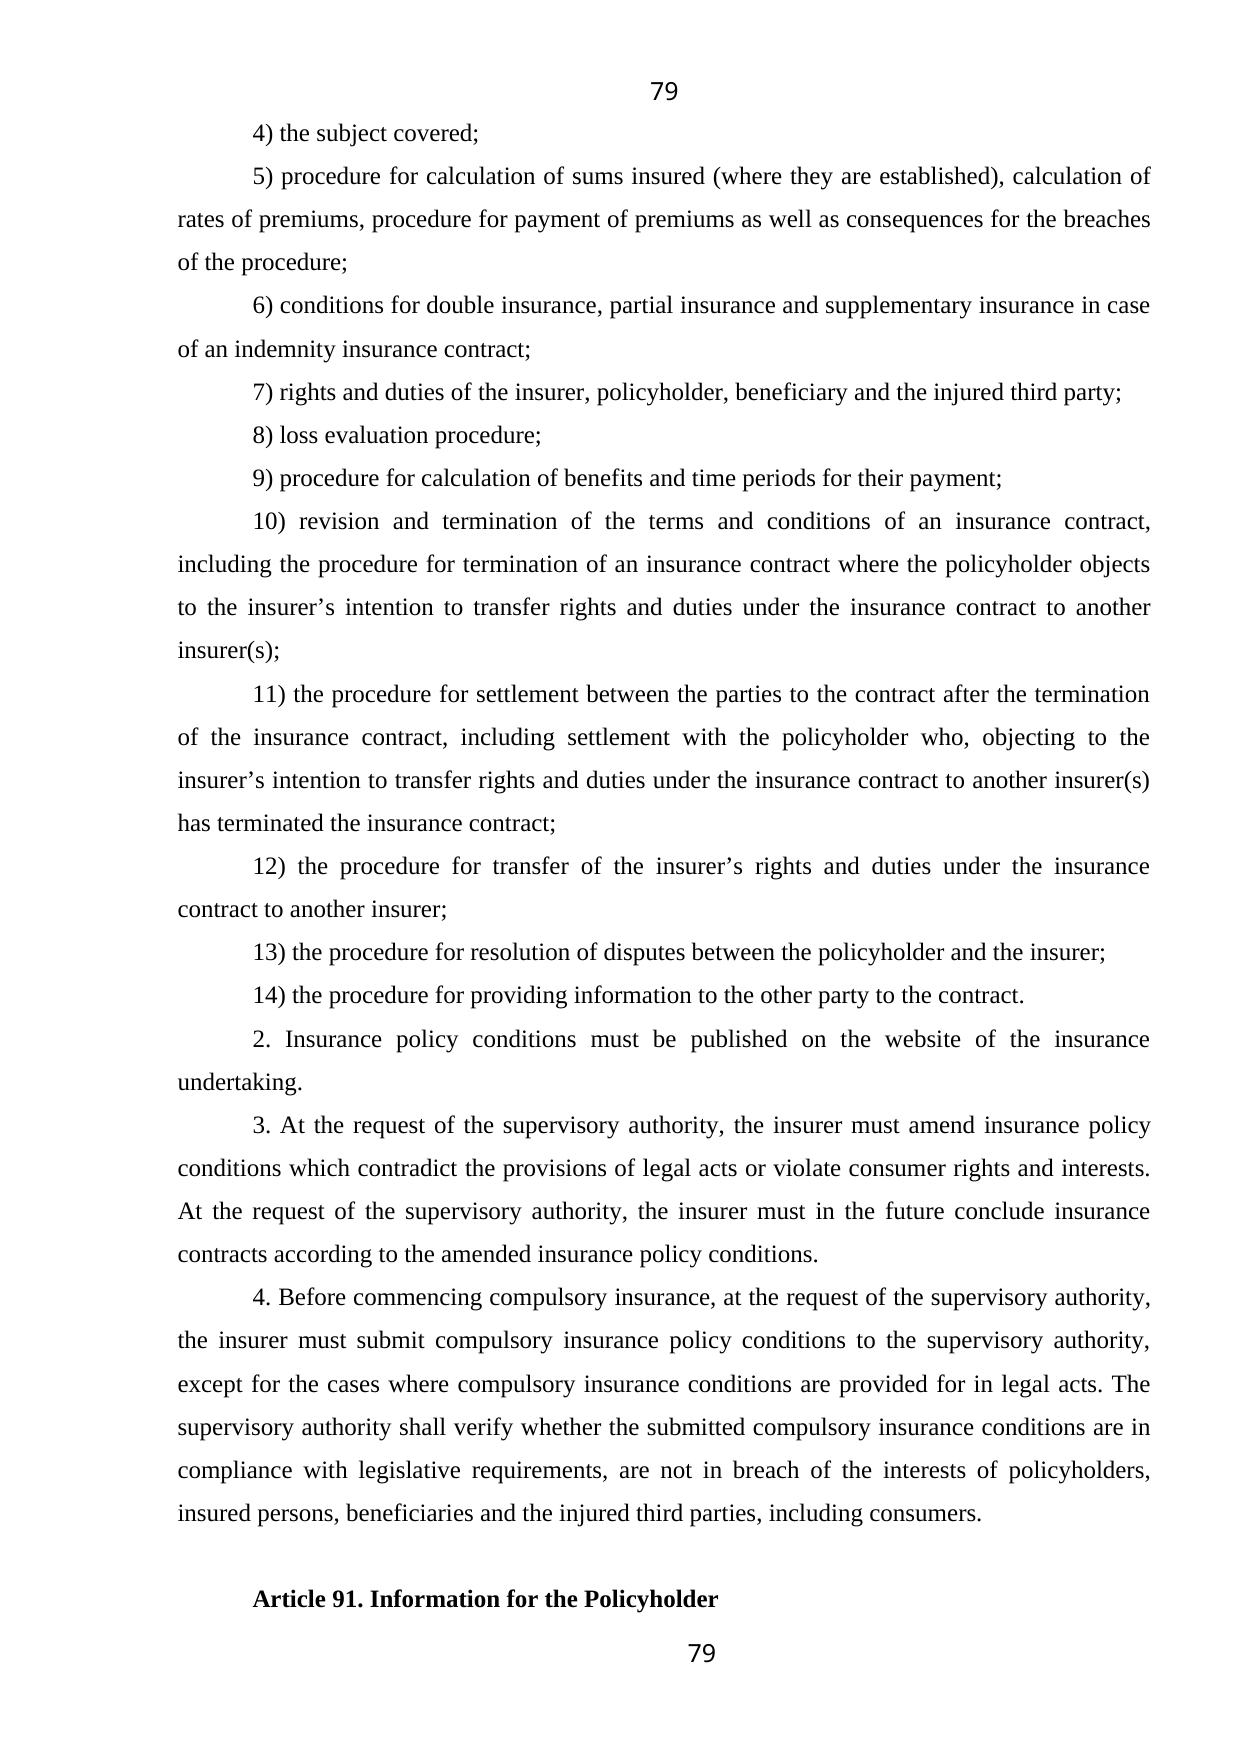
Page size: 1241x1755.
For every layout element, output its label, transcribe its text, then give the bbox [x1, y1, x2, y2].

text 5) procedure for calculation of sums insured (where they are established), calculation of rates of premiums, procedure for payment of premiums as well as consequences for the breaches of the procedure; [177, 161, 1152, 276]
text 12) the procedure for transfer of the insurer’s rights and duties under the insurance contract to another insurer; [177, 851, 1152, 923]
text 6) conditions for double insurance, partial insurance and supplementary insurance in case of an indemnity insurance contract; [177, 291, 1152, 362]
text 11) the procedure for settlement between the parties to the contract after the termination of the insurance contract, including settlement with the policyholder who, objecting to the insurer’s intention to transfer rights and duties under the insurance contract to another insurer(s) has terminated the insurance contract; [177, 679, 1152, 837]
text 2. Insurance policy conditions must be published on the website of the insurance undertaking. [177, 1024, 1152, 1096]
text 14) the procedure for providing information to the other party to the contract. [177, 981, 1152, 1009]
text 4. Before commencing compulsory insurance, at the request of the supervisory authority, the insurer must submit compulsory insurance policy conditions to the supervisory authority, except for the cases where compulsory insurance conditions are provided for in legal acts. The supervisory authority shall verify whether the submitted compulsory insurance conditions are in compliance with legislative requirements, are not in breach of the interests of policyholders, insured persons, beneficiaries and the injured third parties, including consumers. [177, 1282, 1152, 1527]
text 3. At the request of the supervisory authority, the insurer must amend insurance policy conditions which contradict the provisions of legal acts or violate consumer rights and interests. At the request of the supervisory authority, the insurer must in the future conclude insurance contracts according to the amended insurance policy conditions. [177, 1110, 1152, 1268]
text 7) rights and duties of the insurer, policyholder, beneficiary and the injured third party; [177, 377, 1152, 406]
text 8) loss evaluation procedure; [177, 420, 1152, 449]
text Article 91. Information for the Policyholder [177, 1584, 1152, 1613]
text 10) revision and termination of the terms and conditions of an insurance contract, including the procedure for termination of an insurance contract where the policyholder objects to the insurer’s intention to transfer rights and duties under the insurance contract to another insurer(s); [177, 506, 1152, 664]
text 4) the subject covered; [177, 118, 1152, 147]
text 9) procedure for calculation of benefits and time periods for their payment; [177, 463, 1152, 492]
text 13) the procedure for resolution of disputes between the policyholder and the insurer; [177, 937, 1152, 966]
